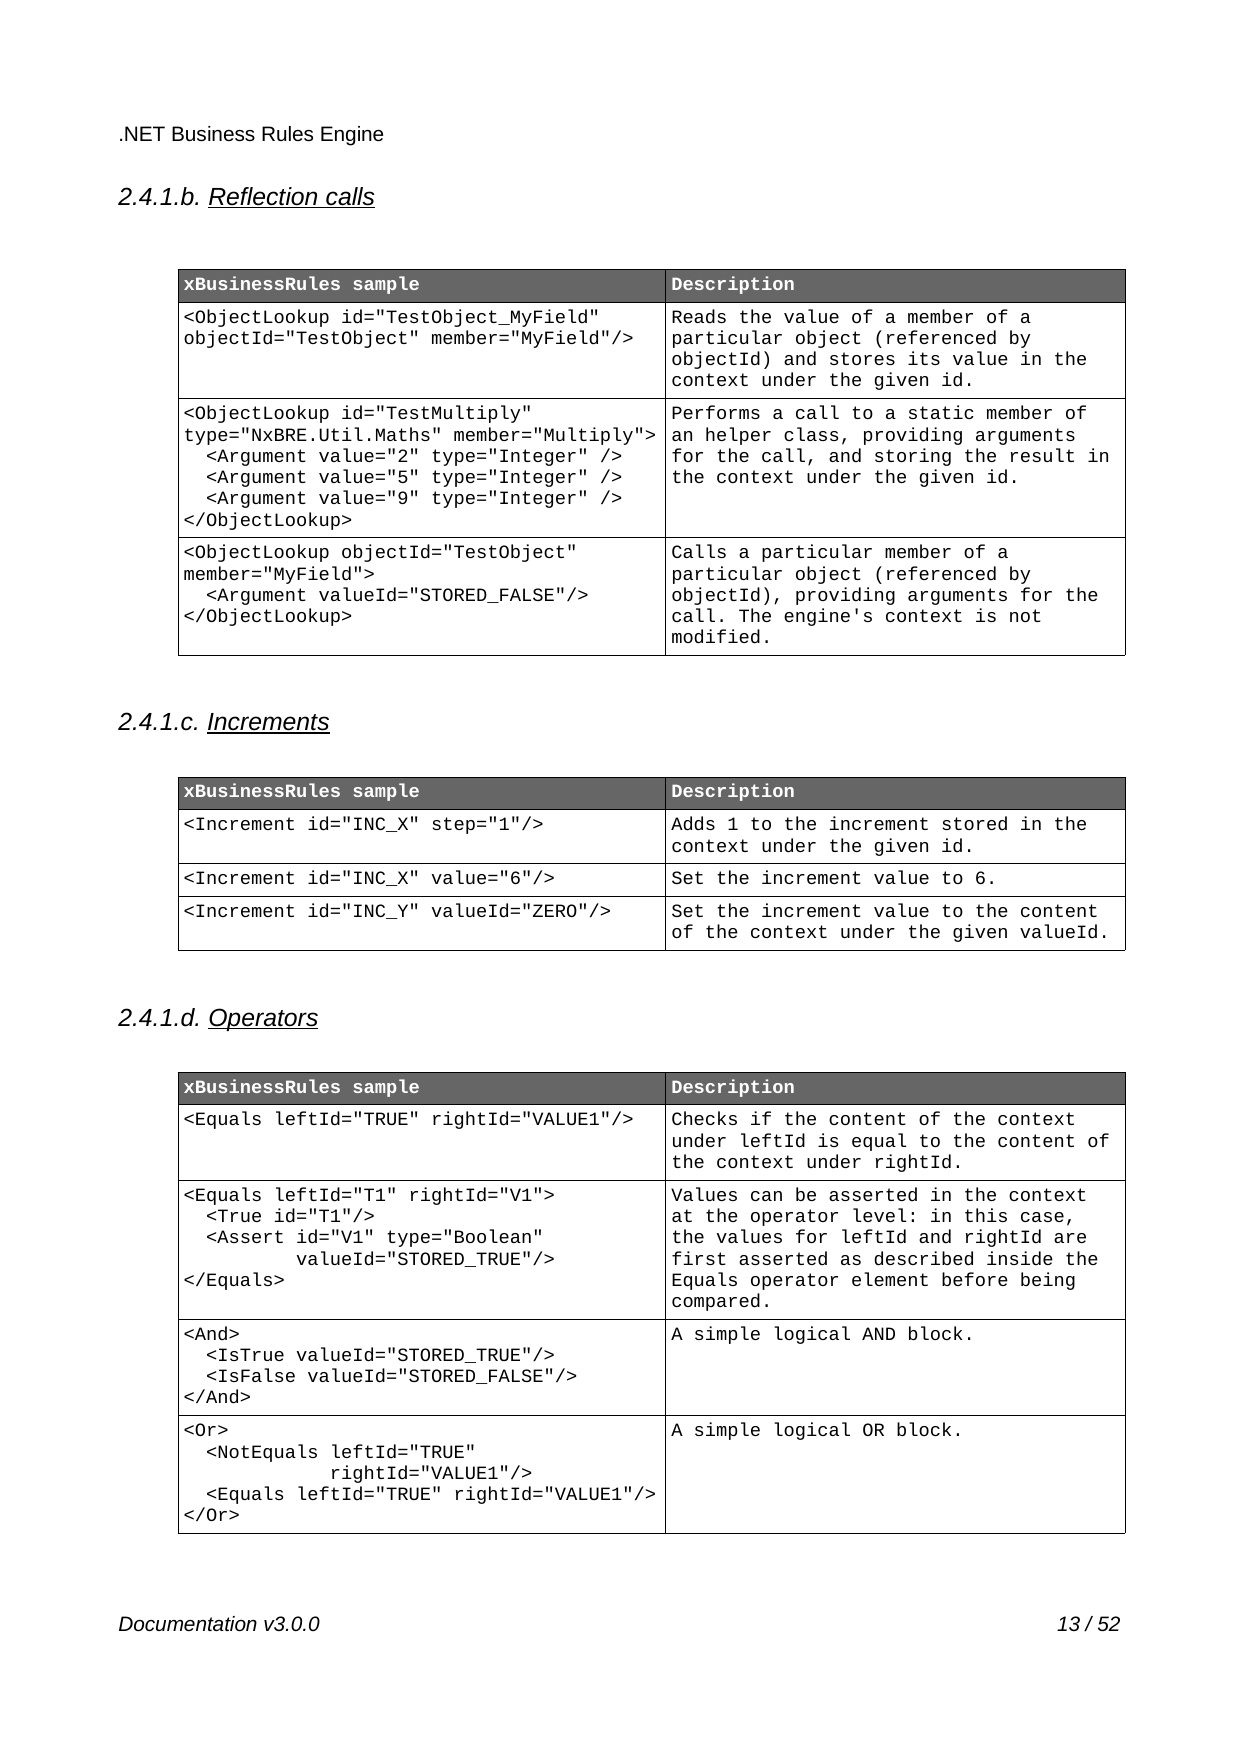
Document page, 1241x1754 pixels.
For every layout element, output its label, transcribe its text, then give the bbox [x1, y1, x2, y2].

table_cell <Equals leftId="TRUE" rightId="VALUE1"/> [179, 1105, 665, 1180]
table_cell Calls a particular member of a particular object (referenced by objectId), providing arguments for the call. The engine's context is not modified. [666, 538, 1125, 655]
table_header Description [666, 1073, 1125, 1104]
table_cell Adds 1 to the increment stored in the context under the given id. [666, 810, 1125, 863]
table_cell <Increment id="INC_Y" valueId="ZERO"/> [179, 897, 665, 950]
table_header xBusinessRules sample [179, 778, 665, 809]
table_cell A simple logical OR block. [666, 1416, 1125, 1533]
table_header Description [666, 270, 1125, 302]
table_cell <ObjectLookup id="TestObject_MyField" objectId="TestObject" member="MyField"/> [179, 303, 665, 398]
table_cell Reads the value of a member of a particular object (referenced by objectId) and stores its value in the context under the given id. [666, 303, 1125, 398]
table_header Description [666, 778, 1125, 809]
table_cell A simple logical AND block. [666, 1320, 1125, 1415]
table_cell <And> <IsTrue valueId="STORED_TRUE"/> <IsFalse valueId="STORED_FALSE"/> </And> [179, 1320, 665, 1415]
table_header xBusinessRules sample [179, 270, 665, 302]
table_cell <ObjectLookup objectId="TestObject" member="MyField"> <Argument valueId="STORED_FALSE"/> </ObjectLookup> [179, 538, 665, 655]
table_cell Set the increment value to the content of the context under the given valueId. [666, 897, 1125, 950]
table_cell <Increment id="INC_X" value="6"/> [179, 864, 665, 896]
table_cell <Equals leftId="T1" rightId="V1"> <True id="T1"/> <Assert id="V1" type="Boolean" valueId="STORED_TRUE"/> </Equals> [179, 1181, 665, 1319]
subtitle Increments [118, 708, 1124, 736]
table_header xBusinessRules sample [179, 1073, 665, 1104]
subtitle Reflection calls [118, 183, 1124, 211]
subtitle Operators [118, 1003, 1124, 1031]
table_cell <Increment id="INC_X" step="1"/> [179, 810, 665, 863]
table_cell <ObjectLookup id="TestMultiply" type="NxBRE.Util.Maths" member="Multiply"> <Argument value="2" type="Integer" /> <Argument value="5" type="Integer" /> <Argument value="9" type="Integer" /> </ObjectLookup> [179, 399, 665, 537]
table_cell Values can be asserted in the context at the operator level: in this case, the values for leftId and rightId are first asserted as described inside the Equals operator element before being compared. [666, 1181, 1125, 1319]
table_cell Checks if the content of the context under leftId is equal to the content of the context under rightId. [666, 1105, 1125, 1180]
table_cell <Or> <NotEquals leftId="TRUE" rightId="VALUE1"/> <Equals leftId="TRUE" rightId="VALUE1"/> </Or> [179, 1416, 665, 1533]
table_cell Set the increment value to 6. [666, 864, 1125, 896]
table_cell Performs a call to a static member of an helper class, providing arguments for the call, and storing the result in the context under the given id. [666, 399, 1125, 537]
